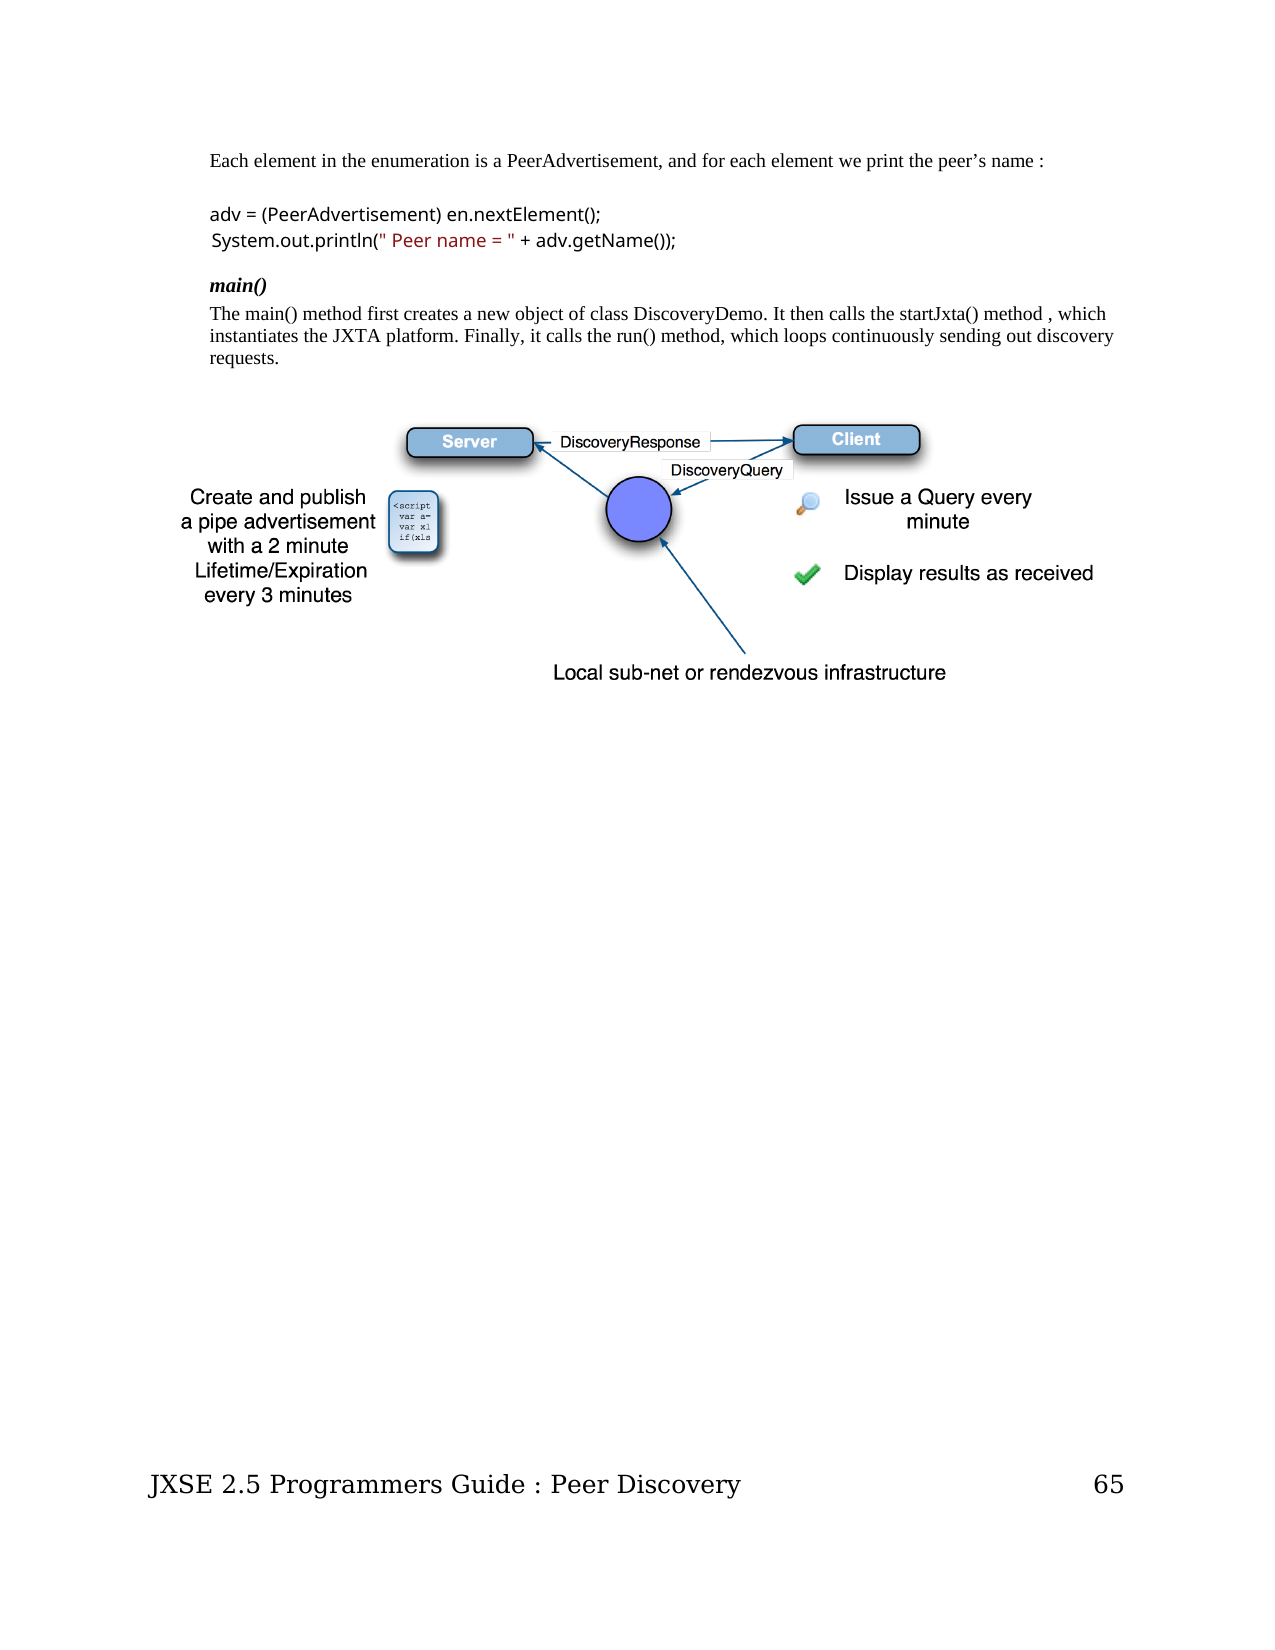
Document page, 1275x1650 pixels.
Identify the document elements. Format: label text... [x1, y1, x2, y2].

text The main() method first creates a new object of class DiscoveryDemo. It then calls the startJxta() method , which instantiates the JXTA platform. Finally, it calls the run() method, which loops continuously sending out discovery requests. [209, 303, 1187, 368]
text Each element in the enumeration is a PeerAdvertisement, and for each element we print the peer’s name : [209, 150, 1187, 172]
text System.out.println(" Peer name = " + adv.getName()); [211, 227, 1125, 253]
text main() [209, 274, 1187, 297]
text adv = (PeerAdvertisement) en.nextElement(); [209, 202, 1187, 227]
picture [170, 412, 1105, 687]
